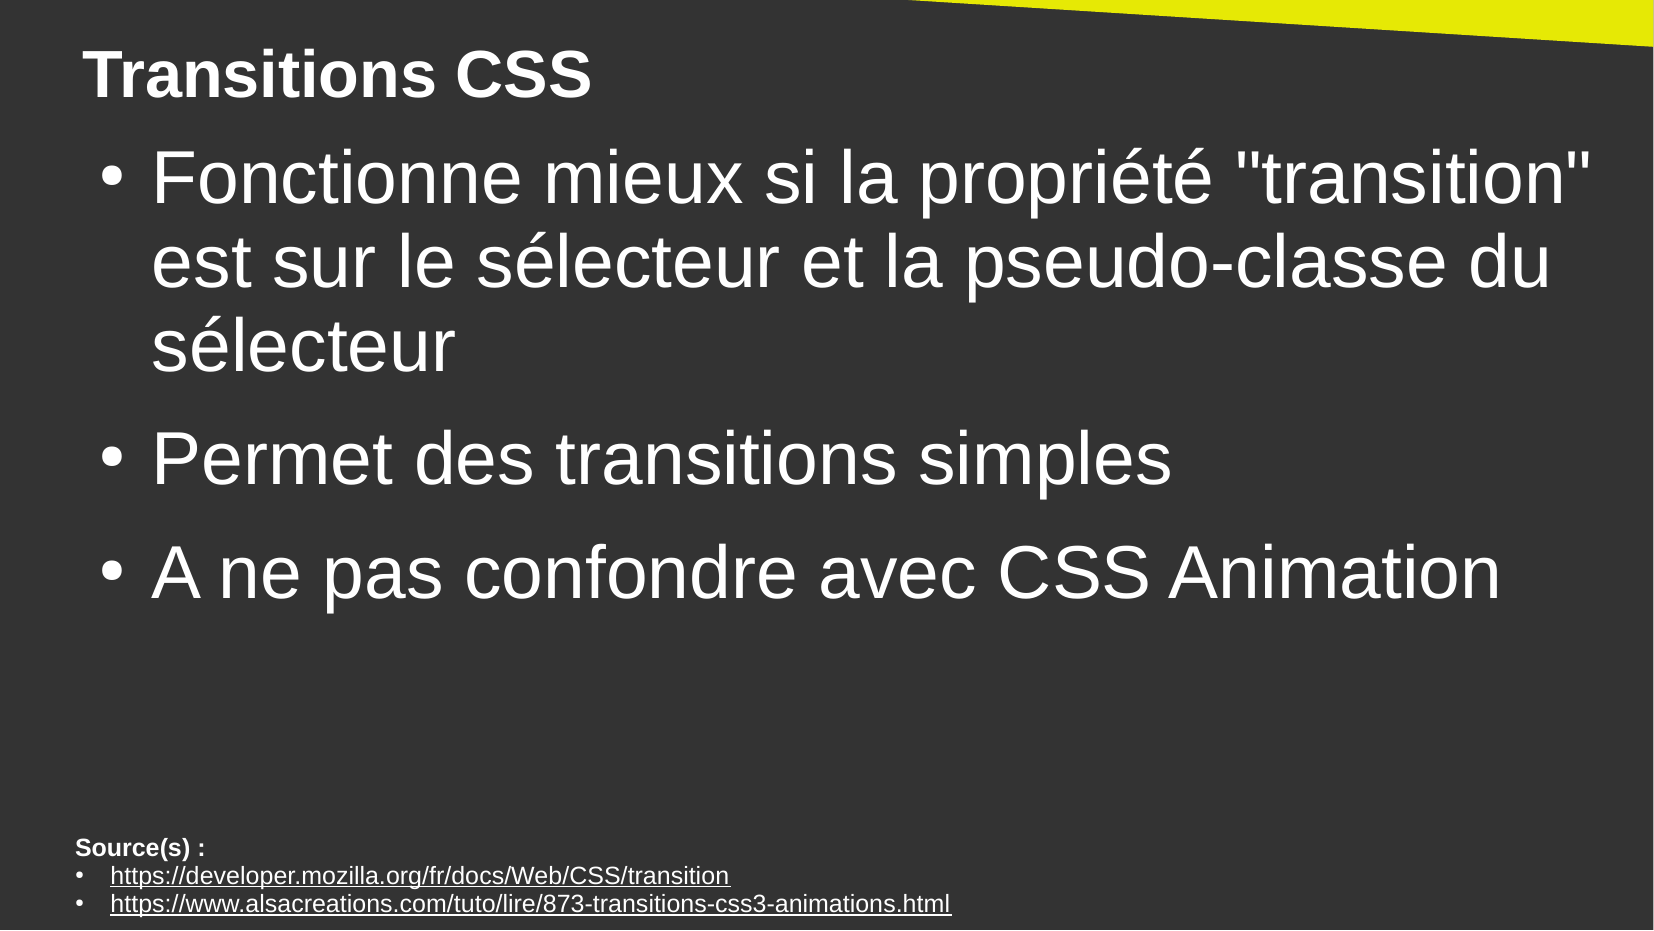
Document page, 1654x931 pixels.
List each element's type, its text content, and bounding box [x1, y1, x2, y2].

title Transitions CSS [82, 37, 1571, 114]
text_box Source(s) : https://developer.mozilla.org/fr/docs/Web/CSS/transition https://www.alsacreations.com/tuto/lire/873-transitions-css3-animations.html [60, 826, 1546, 926]
list Fonctionne mieux si la propriété "transition" est sur le sélecteur et la pseudo-classe du sélecteur Permet des transitions simples A ne pas confondre avec CSS Animation [80, 135, 1620, 733]
text_box [908, 0, 1654, 47]
